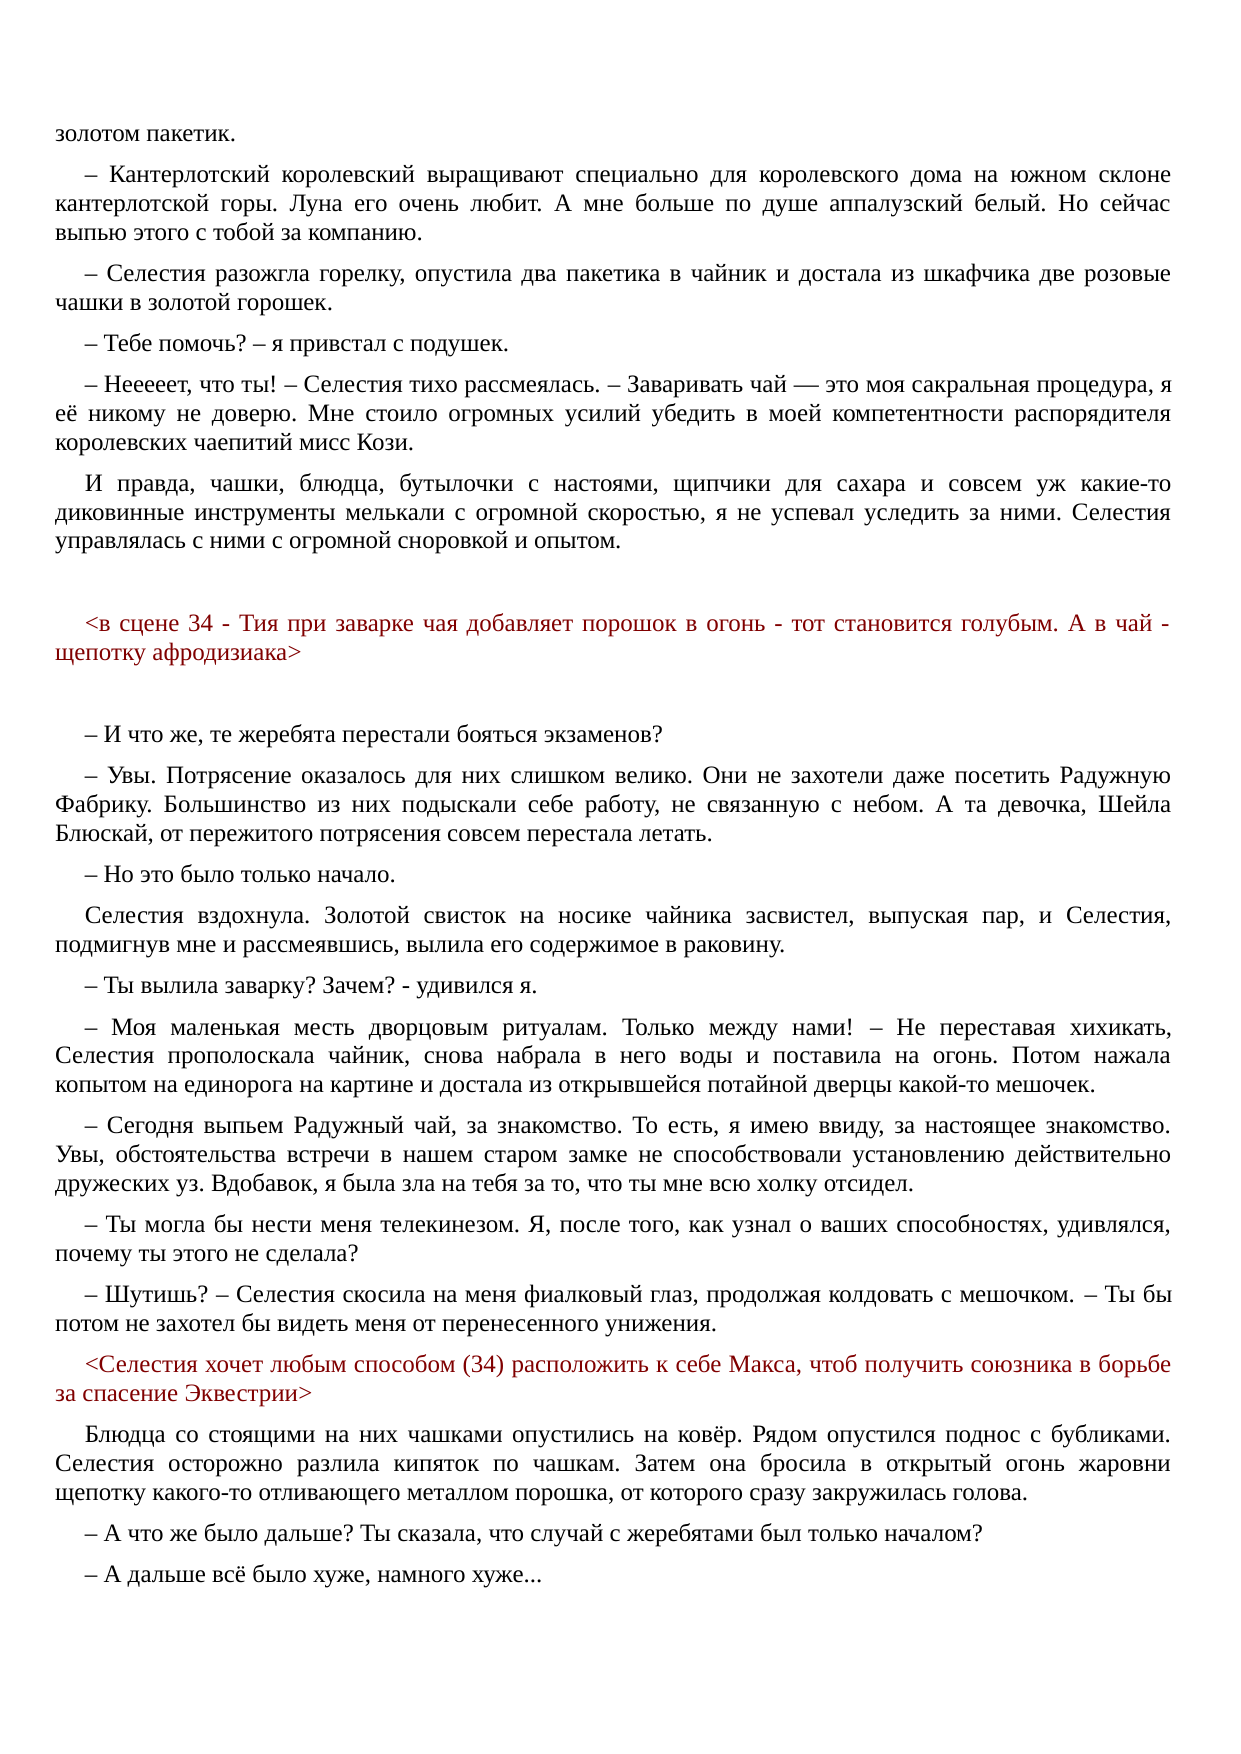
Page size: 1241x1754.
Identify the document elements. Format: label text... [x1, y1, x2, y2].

text – А дальше всё было хуже, намного хуже... [55, 1559, 1172, 1588]
text – Моя маленькая месть дворцовым ритуалам. Только между нами! – Не переставая хихикать, Селестия прополоскала чайник, снова набрала в него воды и поставила на огонь. Потом нажала копытом на единорога на картине и достала из открывшейся потайной дверцы какой-то мешочек. [55, 1012, 1172, 1098]
text – Тебе помочь? – я привстал с подушек. [55, 328, 1172, 357]
text – Но это было только начало. [55, 859, 1172, 888]
text <Селестия хочет любым способом (34) расположить к себе Макса, чтоб получить союзника в борьбе за спасение Эквестрии> [55, 1349, 1172, 1407]
text – И что же, те жеребята перестали бояться экзаменов? [55, 719, 1172, 748]
text <в сцене 34 - Тия при заварке чая добавляет порошок в огонь - тот становится голубым. А в чай - щепотку афродизиака> [55, 608, 1172, 666]
text – Ты вылила заварку? Зачем? - удивился я. [55, 971, 1172, 999]
text Селестия вздохнула. Золотой свисток на носике чайника засвистел, выпуская пар, и Селестия, подмигнув мне и рассмеявшись, вылила его содержимое в раковину. [55, 901, 1172, 958]
text золотом пакетик. [55, 118, 1172, 147]
text – Кантерлотский королевский выращивают специально для королевского дома на южном склоне кантерлотской горы. Луна его очень любит. А мне больше по душе аппалузский белый. Но сейчас выпью этого с тобой за компанию. [55, 159, 1172, 246]
text – Увы. Потрясение оказалось для них слишком велико. Они не захотели даже посетить Радужную Фабрику. Большинство из них подыскали себе работу, не связанную с небом. А та девочка, Шейла Блюскай, от пережитого потрясения совсем перестала летать. [55, 761, 1172, 847]
text – Селестия разожгла горелку, опустила два пакетика в чайник и достала из шкафчика две розовые чашки в золотой горошек. [55, 258, 1172, 316]
text – Нееееет, что ты! – Селестия тихо рассмеялась. – Заваривать чай — это моя сакральная процедура, я её никому не доверю. Мне стоило огромных усилий убедить в моей компетентности распорядителя королевских чаепитий мисс Кози. [55, 369, 1172, 456]
text Блюдца со стоящими на них чашками опустились на ковёр. Рядом опустился поднос с бубликами. Селестия осторожно разлила кипяток по чашкам. Затем она бросила в открытый огонь жаровни щепотку какого-то отливающего металлом порошка, от которого сразу закружилась голова. [55, 1419, 1172, 1506]
text – Сегодня выпьем Радужный чай, за знакомство. То есть, я имею ввиду, за настоящее знакомство. Увы, обстоятельства встречи в нашем старом замке не способствовали установлению действительно дружеских уз. Вдобавок, я была зла на тебя за то, что ты мне всю холку отсидел. [55, 1111, 1172, 1197]
text И правда, чашки, блюдца, бутылочки с настоями, щипчики для сахара и совсем уж какие-то диковинные инструменты мелькали с огромной скоростью, я не успевал уследить за ними. Селестия управлялась с ними с огромной сноровкой и опытом. [55, 468, 1172, 554]
text – А что же было дальше? Ты сказала, что случай с жеребятами был только началом? [55, 1518, 1172, 1547]
text – Шутишь? – Селестия скосила на меня фиалковый глаз, продолжая колдовать с мешочком. – Ты бы потом не захотел бы видеть меня от перенесенного унижения. [55, 1279, 1172, 1337]
text – Ты могла бы нести меня телекинезом. Я, после того, как узнал о ваших способностях, удивлялся, почему ты этого не сделала? [55, 1209, 1172, 1267]
